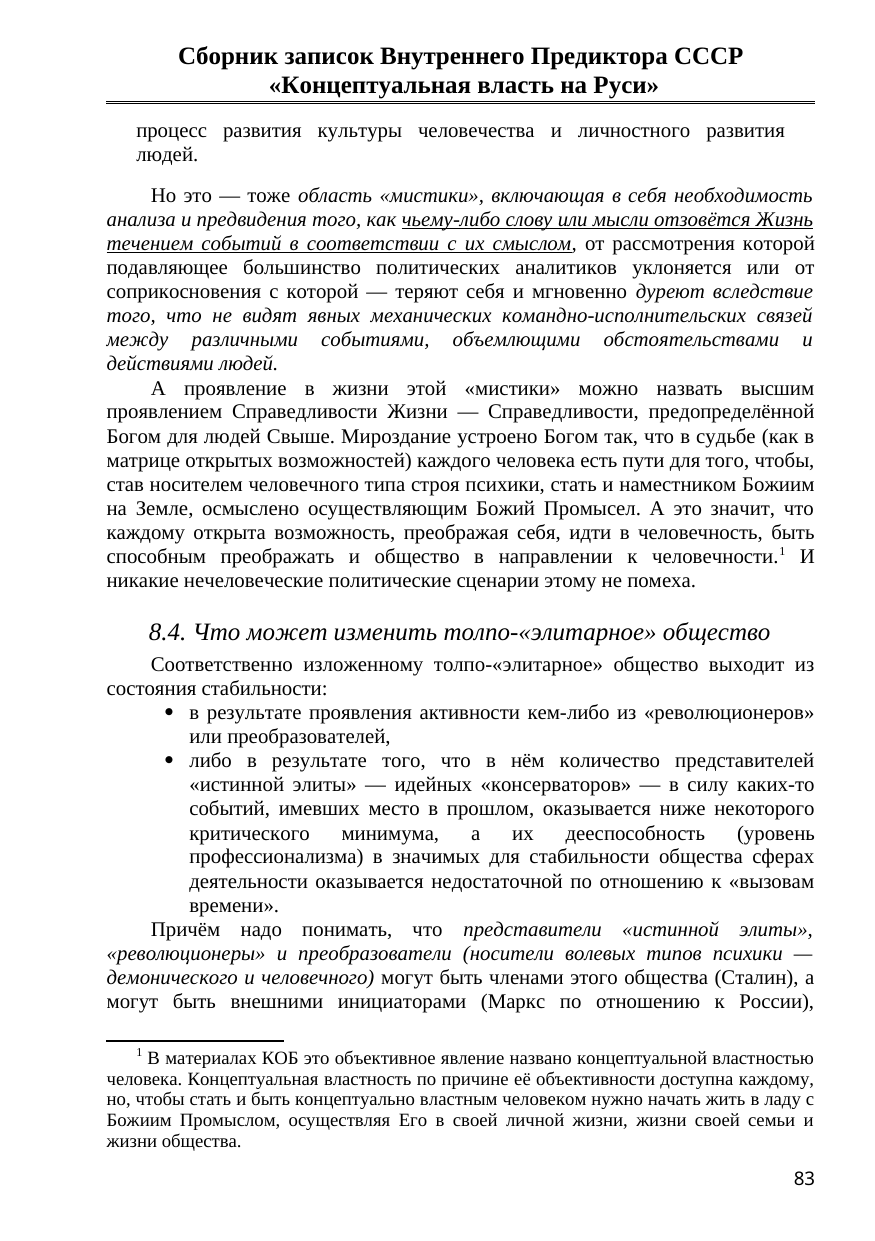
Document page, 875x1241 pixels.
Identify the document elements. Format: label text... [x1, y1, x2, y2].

text Но это — тоже область «мистики», включающая в себя необходимость анализа и предвидения того, как чьему-либо слову или мысли отзовётся Жизнь течением событий в соответствии с их смыслом, от рассмотрения которой подавляющее большинство политических аналитиков уклоняется или от соприкосновения с которой — теряют себя и мгновенно дуреют вследствие того, что не видят явных механических командно-исполнительских связей между различными событиями, объемлющими обстоятельствами и действиями людей. [106, 183, 815, 375]
text А проявление в жизни этой «мистики» можно назвать высшим проявлением Справедливости Жизни — Справедливости, предопределённой Богом для людей Свыше. Мироздание устроено Богом так, что в судьбе (как в матрице открытых возможностей) каждого человека есть пути для того, чтобы, став носителем человечного типа строя психики, стать и наместником Божиим на Земле, осмыслено осуществляющим Божий Промысел. А это значит, что каждому открыта возможность, преображая себя, идти в человечность, быть способным преображать и общество в направлении к человечности. И никакие нечеловеческие политические сценарии этому не помеха. [106, 375, 815, 592]
text В материалах КОБ это объективное явление названо концептуальной властностью человека. Концептуальная властность по причине её объективности доступна каждому, но, чтобы стать и быть концептуально властным человеком нужно начать жить в ладу с Божиим Промыслом, осуществляя Его в своей личной жизни, жизни своей семьи и жизни общества. [106, 1047, 815, 1152]
list либо в результате того, что в нём количество представителей «истинной элиты» — идейных «консерваторов» — в силу каких-то событий, имевших место в прошлом, оказывается ниже некоторого критического минимума, а их дееспособность (уровень профессионализма) в значимых для стабильности общества сферах деятельности оказывается недостаточной по отношению к «вызовам времени». [165, 748, 815, 917]
text Соответственно изложенному толпо-«элитарное» общество выходит из состояния стабильности: [106, 652, 815, 700]
subtitle 8.4. Что может изменить толпо-«элитарное» общество [106, 617, 815, 646]
text Причём надо понимать, что представители «истинной элиты», «революционеры» и преобразователи (носители волевых типов психики — демонического и человечного) могут быть членами этого общества (Сталин), а могут быть внешними инициаторами (Маркс по отношению к России), [106, 917, 815, 1013]
list в результате проявления активности кем-либо из «революционеров» или преобразователей, [165, 700, 815, 748]
text процесс развития культуры человечества и личностного развития людей. [136, 118, 785, 166]
